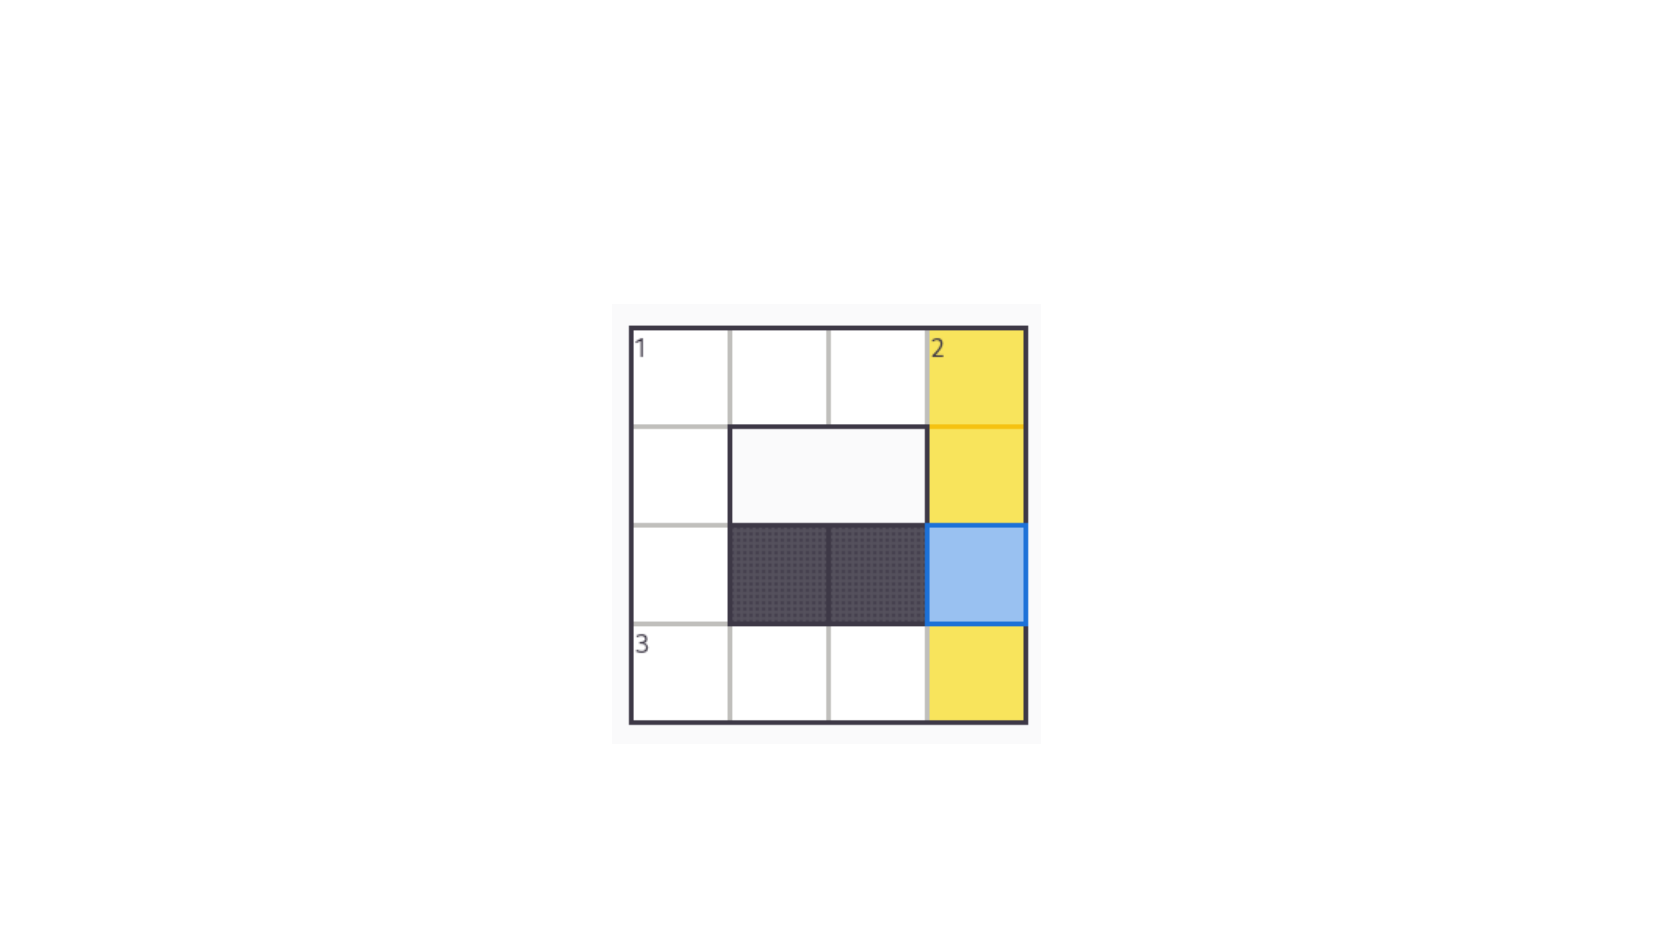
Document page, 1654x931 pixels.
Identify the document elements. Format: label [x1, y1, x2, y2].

picture [612, 304, 1041, 744]
